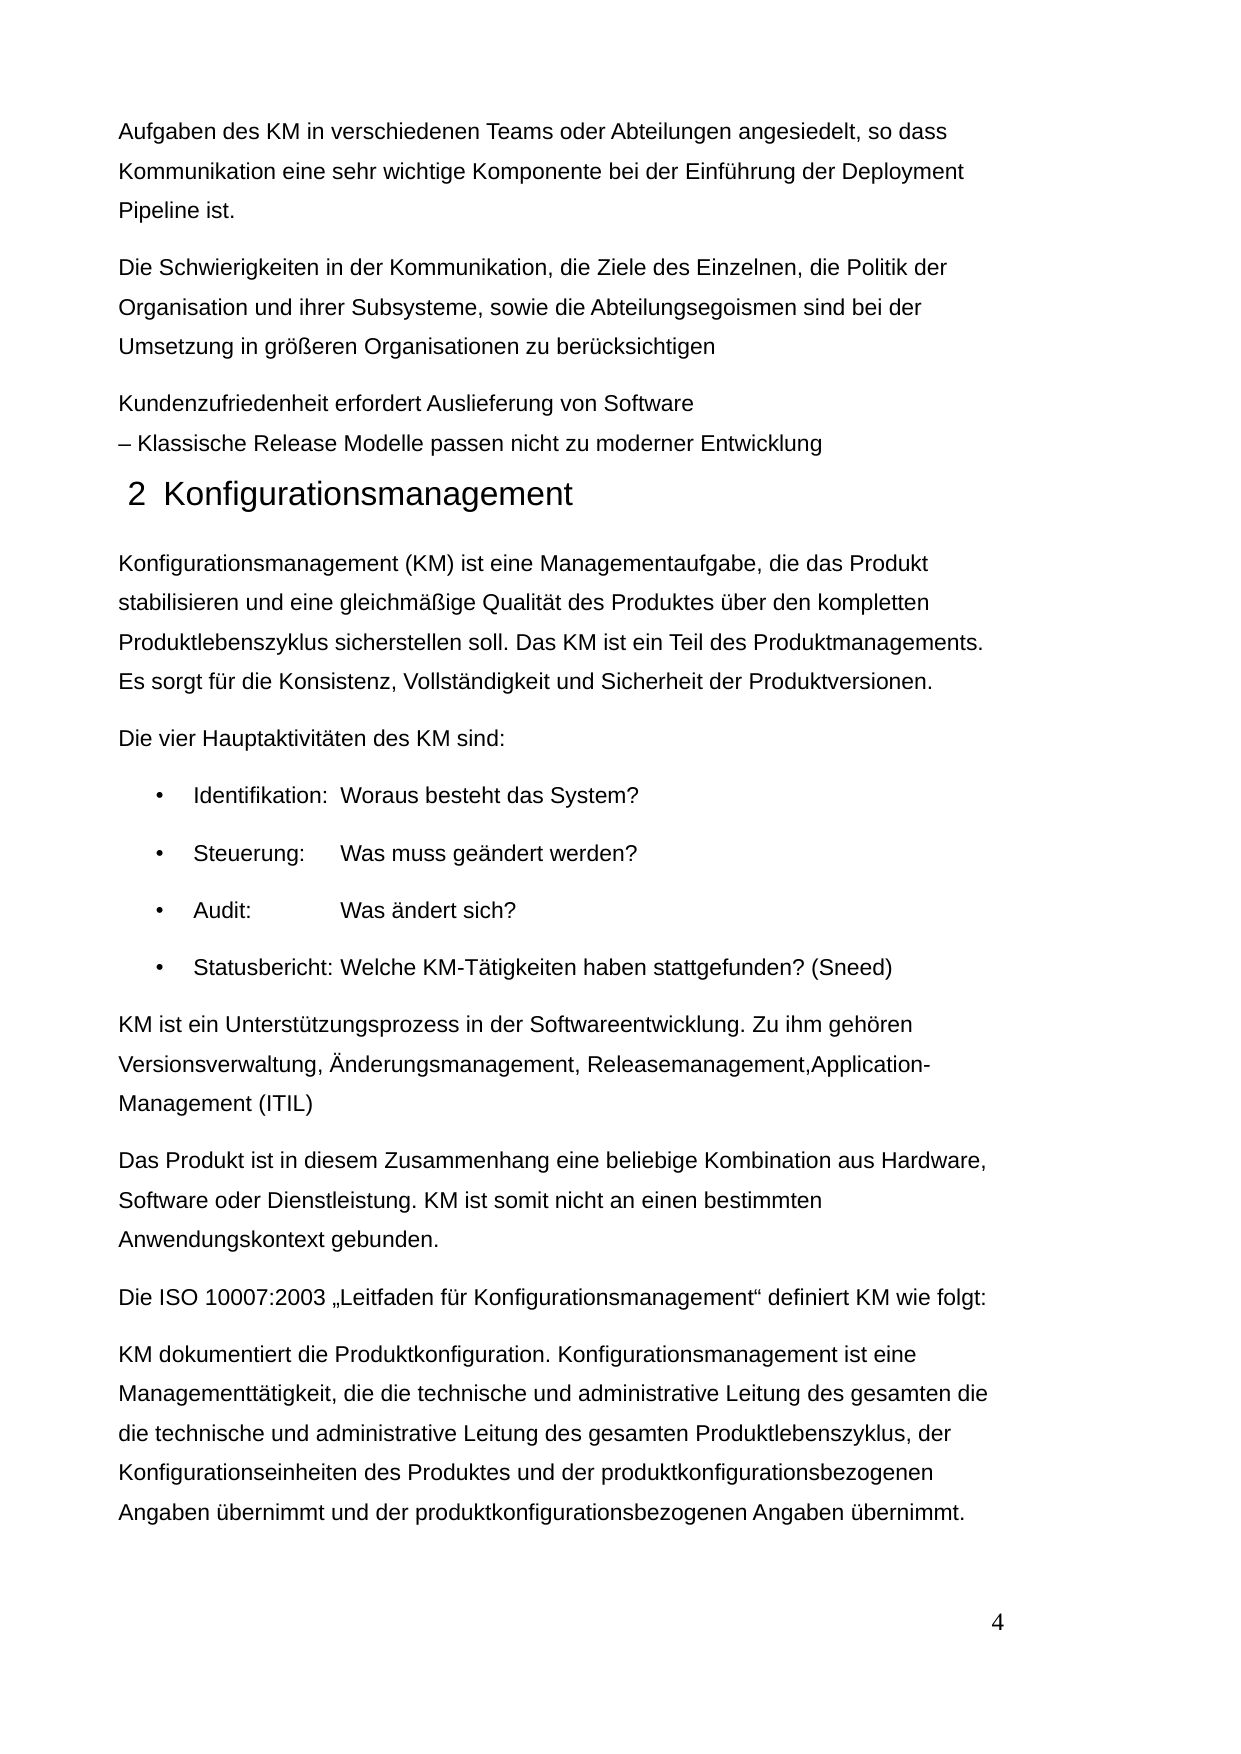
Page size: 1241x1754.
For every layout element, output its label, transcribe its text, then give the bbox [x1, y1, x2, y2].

subtitle Konfigurationsmanagement [118, 474, 1004, 513]
text Konfigurationsmanagement (KM) ist eine Managementaufgabe, die das Produkt stabilisieren und eine gleichmäßige Qualität des Produktes über den kompletten Produktlebenszyklus sicherstellen soll. Das KM ist ein Teil des Produktmanagements. Es sorgt für die Konsistenz, Vollständigkeit und Sicherheit der Produktversionen. [118, 549, 1004, 694]
list Statusbericht: Welche KM-Tätigkeiten haben stattgefunden? (Sneed) [156, 954, 1004, 980]
text KM dokumentiert die Produktkonfiguration. Konfigurationsmanagement ist eine Managementtätigkeit, die die technische und administrative Leitung des gesamten die die technische und administrative Leitung des gesamten Produktlebenszyklus, der Konfigurationseinheiten des Produktes und der produktkonfigurationsbezogenen Angaben übernimmt und der produktkonfigurationsbezogenen Angaben übernimmt. [118, 1341, 1004, 1525]
text Das Produkt ist in diesem Zusammenhang eine beliebige Kombination aus Hardware, Software oder Dienstleistung. KM ist somit nicht an einen bestimmten Anwendungskontext gebunden. [118, 1147, 1004, 1253]
text Die vier Hauptaktivitäten des KM sind: [118, 725, 1004, 752]
list Steuerung: Was muss geändert werden? [156, 839, 1004, 866]
text KM ist ein Unterstützungsprozess in der Softwareentwicklung. Zu ihm gehören Versionsverwaltung, Änderungsmanagement, Releasemanagement,Application-Management (ITIL) [118, 1011, 1004, 1116]
text Die Schwierigkeiten in der Kommunikation, die Ziele des Einzelnen, die Politik der Organisation und ihrer Subsysteme, sowie die Abteilungsegoismen sind bei der Umsetzung in größeren Organisationen zu berücksichtigen [118, 254, 1004, 359]
text Aufgaben des KM in verschiedenen Teams oder Abteilungen angesiedelt, so dass Kommunikation eine sehr wichtige Komponente bei der Einführung der Deployment Pipeline ist. [118, 118, 1004, 223]
text Die ISO 10007:2003 „Leitfaden für Konfigurationsmanagement“ definiert KM wie folgt: [118, 1283, 1004, 1310]
text – Klassische Release Modelle passen nicht zu moderner Entwicklung [118, 430, 1004, 456]
text Kundenzufriedenheit erfordert Auslieferung von Software [118, 390, 1004, 417]
list Identifikation: Woraus besteht das System? [156, 782, 1004, 809]
list Audit: Was ändert sich? [156, 897, 1004, 923]
